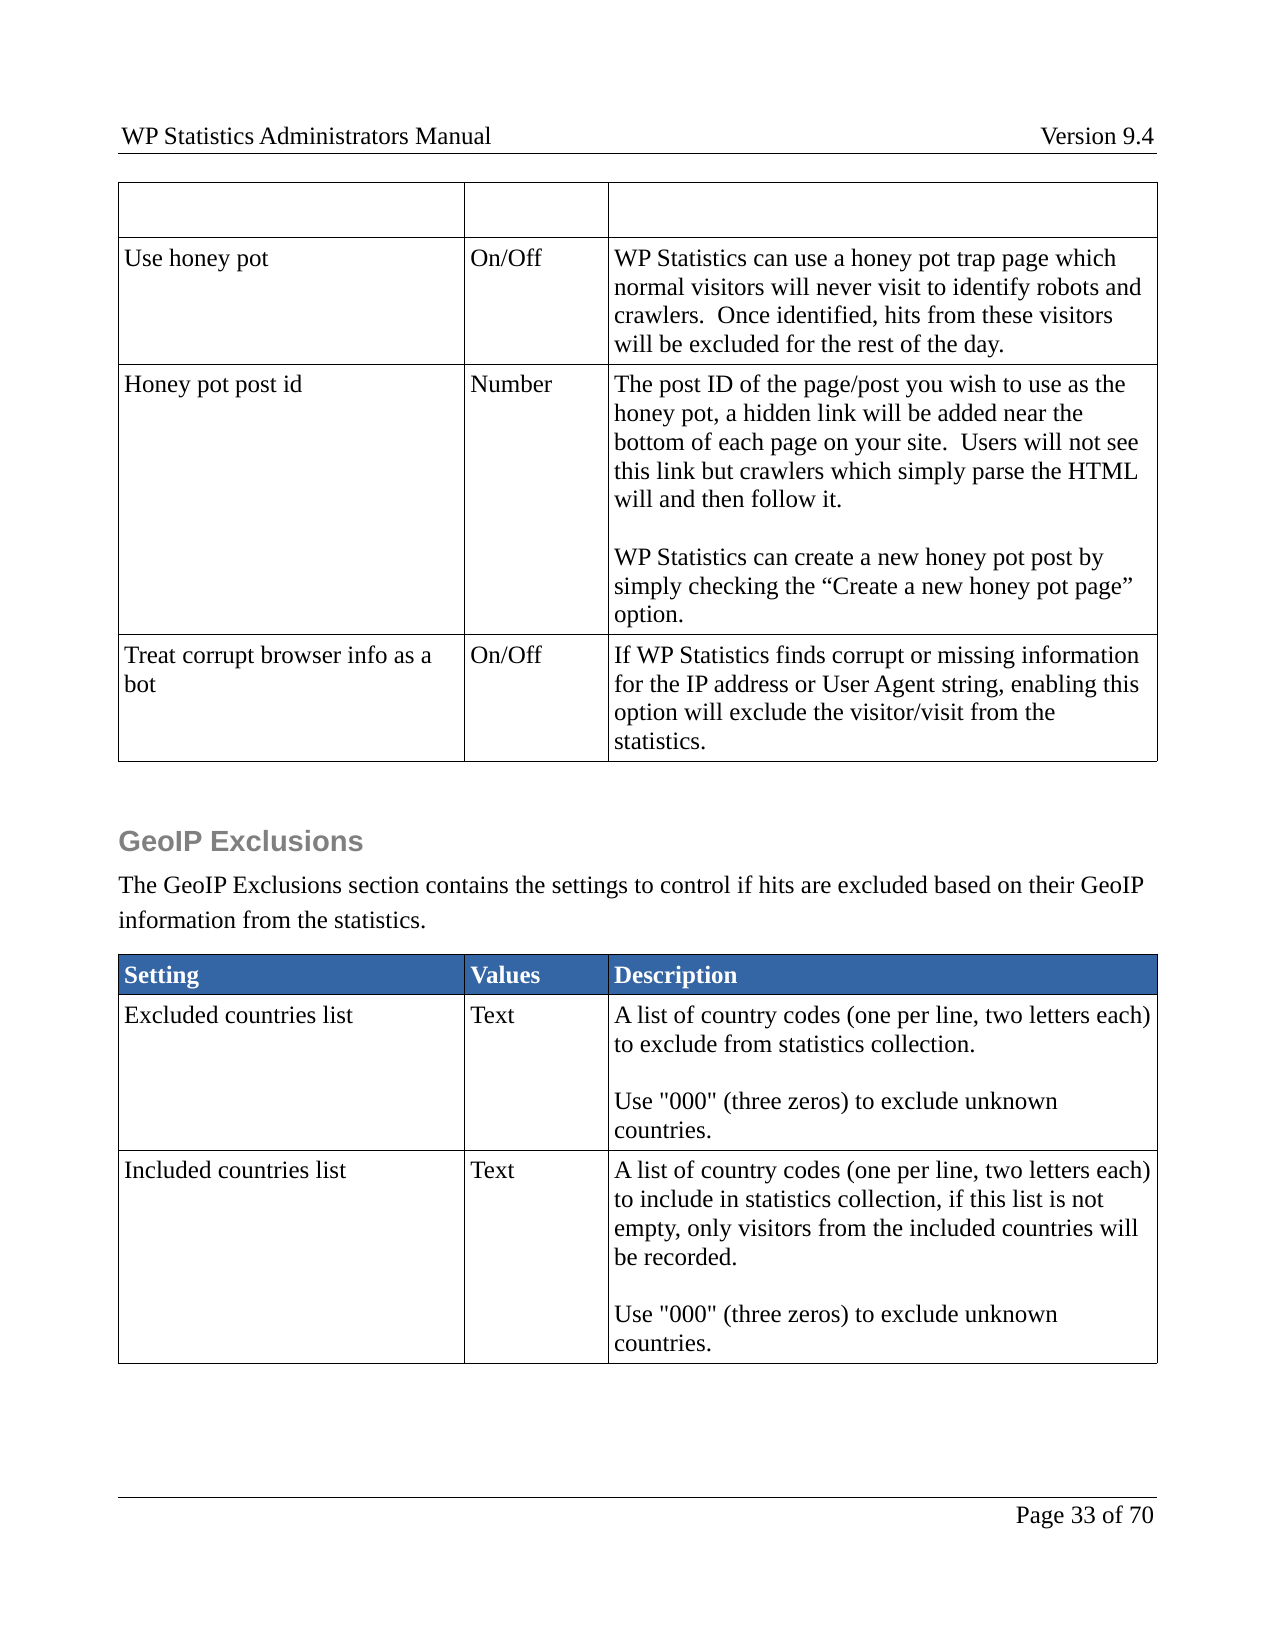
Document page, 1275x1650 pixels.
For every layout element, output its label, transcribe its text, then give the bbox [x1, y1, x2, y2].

table_cell [119, 183, 464, 237]
table_cell Text [465, 1151, 608, 1362]
table_cell Text [465, 995, 608, 1149]
table_cell Treat corrupt browser info as a bot [119, 635, 464, 761]
subtitle GeoIP Exclusions [118, 824, 1157, 858]
table_cell Number [465, 365, 608, 634]
table_cell The post ID of the page/post you wish to use as the honey pot, a hidden link will be added near the bottom of each page on your site. Users will not see this link but crawlers which simply parse the HTML will and then follow it. WP Statistics can create a new honey pot post by simply checking the “Create a new honey pot page” option. [609, 365, 1157, 634]
table_cell Honey pot post id [119, 365, 464, 634]
table_cell If WP Statistics finds corrupt or missing information for the IP address or User Agent string, enabling this option will exclude the visitor/visit from the statistics. [609, 635, 1157, 761]
table_cell A list of country codes (one per line, two letters each) to exclude from statistics collection. Use "000" (three zeros) to exclude unknown countries. [609, 995, 1157, 1149]
table_cell Use honey pot [119, 238, 464, 364]
table_cell Included countries list [119, 1151, 464, 1362]
table_cell [465, 183, 608, 237]
table_cell Excluded countries list [119, 995, 464, 1149]
table_cell On/Off [465, 635, 608, 761]
table_cell On/Off [465, 238, 608, 364]
text The GeoIP Exclusions section contains the settings to control if hits are excluded based on their GeoIP information from the statistics. [118, 870, 1157, 934]
table_cell A list of country codes (one per line, two letters each) to include in statistics collection, if this list is not empty, only visitors from the included countries will be recorded. Use "000" (three zeros) to exclude unknown countries. [609, 1151, 1157, 1362]
table_header Values [465, 955, 608, 994]
table_header Description [609, 955, 1157, 994]
table_cell [609, 183, 1157, 237]
table_header Setting [119, 955, 464, 994]
table_cell WP Statistics can use a honey pot trap page which normal visitors will never visit to identify robots and crawlers. Once identified, hits from these visitors will be excluded for the rest of the day. [609, 238, 1157, 364]
